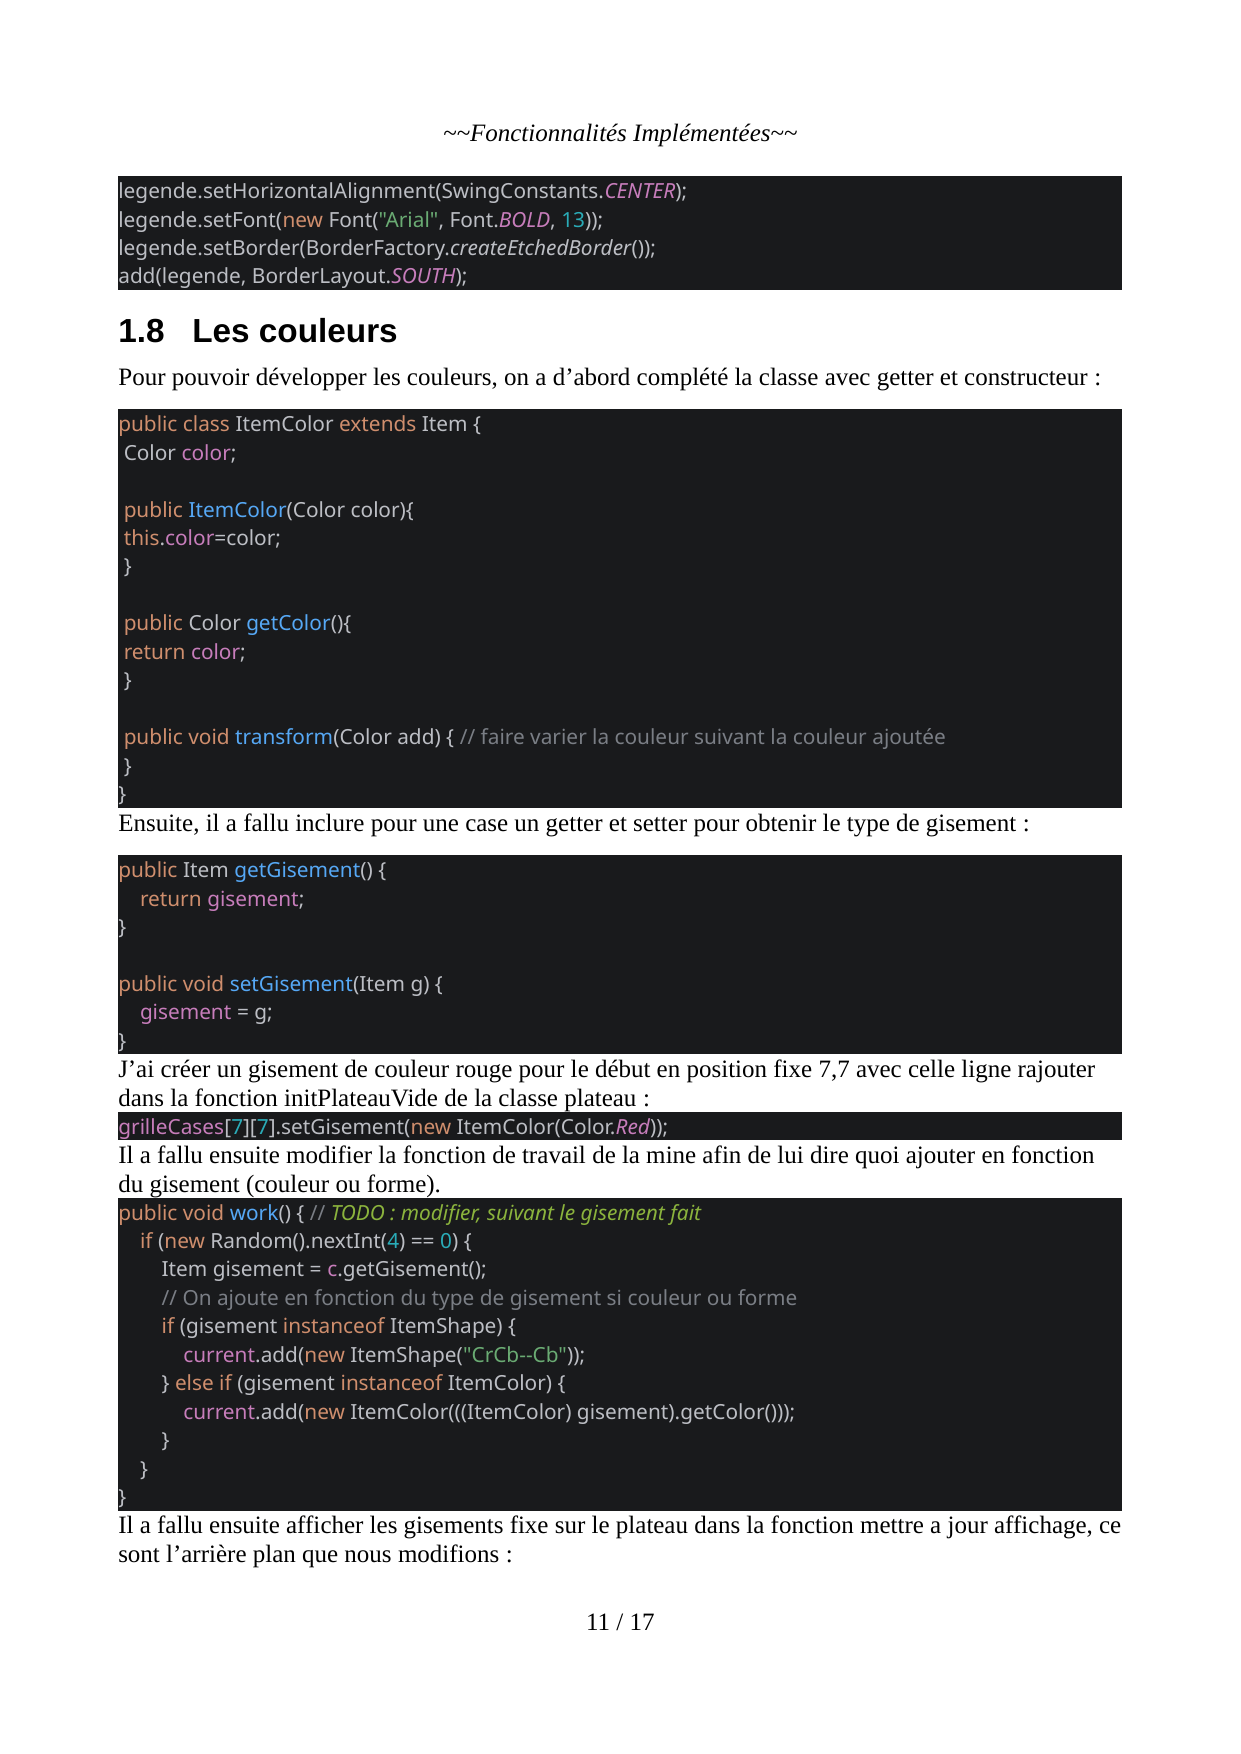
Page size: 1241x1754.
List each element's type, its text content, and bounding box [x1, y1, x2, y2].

text Il a fallu ensuite modifier la fonction de travail de la mine afin de lui dire quoi ajouter en fonction du gisement (couleur ou forme). [118, 1140, 1122, 1198]
text public class ItemColor extends Item { Color color; public ItemColor(Color color){ this.color=color; } public Color getColor(){ return color; } public void transform(Color add) { // faire varier la couleur suivant la couleur ajoutée } } [118, 409, 1122, 808]
text Ensuite, il a fallu inclure pour une case un getter et setter pour obtenir le type de gisement : [118, 808, 1122, 836]
text public Item getGisement() { return gisement; } public void setGisement(Item g) { gisement = g; } [118, 855, 1122, 1054]
text public void work() { // TODO : modifier, suivant le gisement fait if (new Random().nextInt(4) == 0) { Item gisement = c.getGisement(); // On ajoute en fonction du type de gisement si couleur ou forme if (gisement instanceof ItemShape) { current.add(new ItemShape("CrCb--Cb")); } else if (gisement instanceof ItemColor) { current.add(new ItemColor(((ItemColor) gisement).getColor())); } } } [118, 1198, 1122, 1511]
text J’ai créer un gisement de couleur rouge pour le début en position fixe 7,7 avec celle ligne rajouter dans la fonction initPlateauVide de la classe plateau : [118, 1054, 1122, 1112]
text grilleCases[7][7].setGisement(new ItemColor(Color.Red)); [118, 1112, 1122, 1140]
text legende.setHorizontalAlignment(SwingConstants.CENTER); legende.setFont(new Font("Arial", Font.BOLD, 13)); legende.setBorder(BorderFactory.createEtchedBorder()); add(legende, BorderLayout.SOUTH); [118, 176, 1122, 290]
subtitle Les couleurs [118, 311, 1122, 349]
text Pour pouvoir développer les couleurs, on a d’abord complété la classe avec getter et constructeur : [118, 362, 1122, 391]
text Il a fallu ensuite afficher les gisements fixe sur le plateau dans la fonction mettre a jour affichage, ce sont l’arrière plan que nous modifions : [118, 1511, 1122, 1568]
